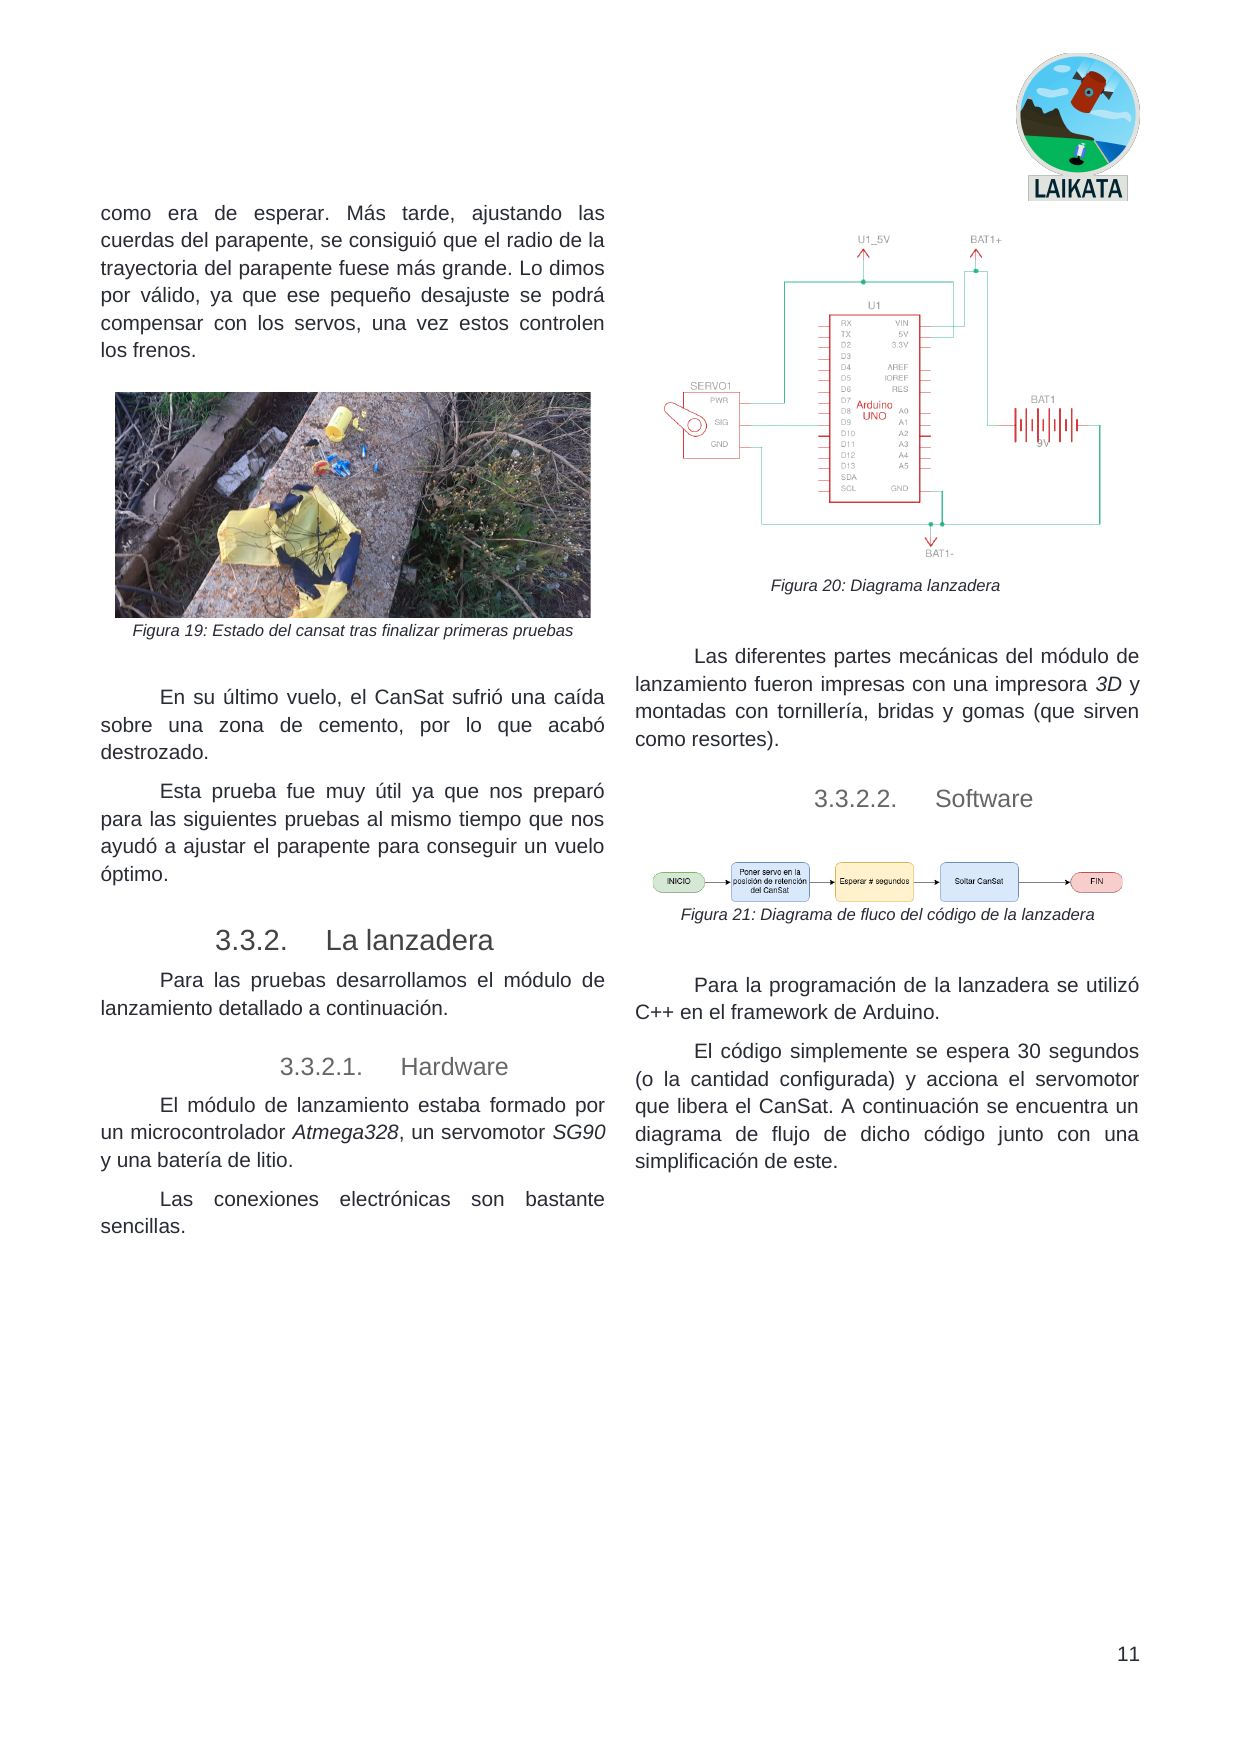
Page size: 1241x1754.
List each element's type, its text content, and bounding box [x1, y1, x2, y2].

text En su último vuelo, el CanSat sufrió una caída sobre una zona de cemento, por lo que acabó destrozado. [100, 377, 605, 764]
text como era de esperar. Más tarde, ajustando las cuerdas del parapente, se consiguió que el radio de la trayectoria del parapente fuese más grande. Lo dimos por válido, ya que ese pequeño desajuste se podrá compensar con los servos, una vez estos controlen los frenos. [100, 201, 605, 362]
text Figura 21: Diagrama de fluco del código de la lanzadera [635, 863, 1140, 924]
text Figura 20: Diagrama lanzadera [635, 574, 1136, 595]
text Las conexiones electrónicas son bastante sencillas. [100, 1187, 605, 1238]
picture [115, 392, 591, 618]
text Para la programación de la lanzadera se utilizó C++ en el framework de Arduino. [635, 924, 1140, 1024]
text Para las pruebas desarrollamos el módulo de lanzamiento detallado a continuación. [100, 968, 605, 1019]
subtitle Software [897, 783, 1140, 812]
subtitle Hardware [363, 1052, 605, 1081]
picture [640, 215, 1132, 574]
text El código simplemente se espera 30 segundos (o la cantidad configurada) y acciona el servomotor que libera el CanSat. A continuación se encuentra un diagrama de flujo de dicho código junto con una simplificación de este. [635, 1039, 1140, 1173]
text Esta prueba fue muy útil ya que nos preparó para las siguientes pruebas al mismo tiempo que nos ayudó a ajustar el parapente para conseguir un vuelo óptimo. [100, 779, 605, 886]
picture [1016, 53, 1140, 201]
text El módulo de lanzamiento estaba formado por un microcontrolador Atmega328, un servomotor SG90 y una batería de litio. [100, 1092, 605, 1171]
subtitle La lanzadera [288, 922, 605, 956]
text Las diferentes partes mecánicas del módulo de lanzamiento fueron impresas con una impresora 3D y montadas con tornillería, bridas y gomas (que sirven como resortes). [635, 644, 1140, 751]
picture [652, 862, 1123, 902]
text [635, 824, 1140, 863]
text Figura 19: Estado del cansat tras finalizar primeras pruebas [105, 392, 601, 639]
